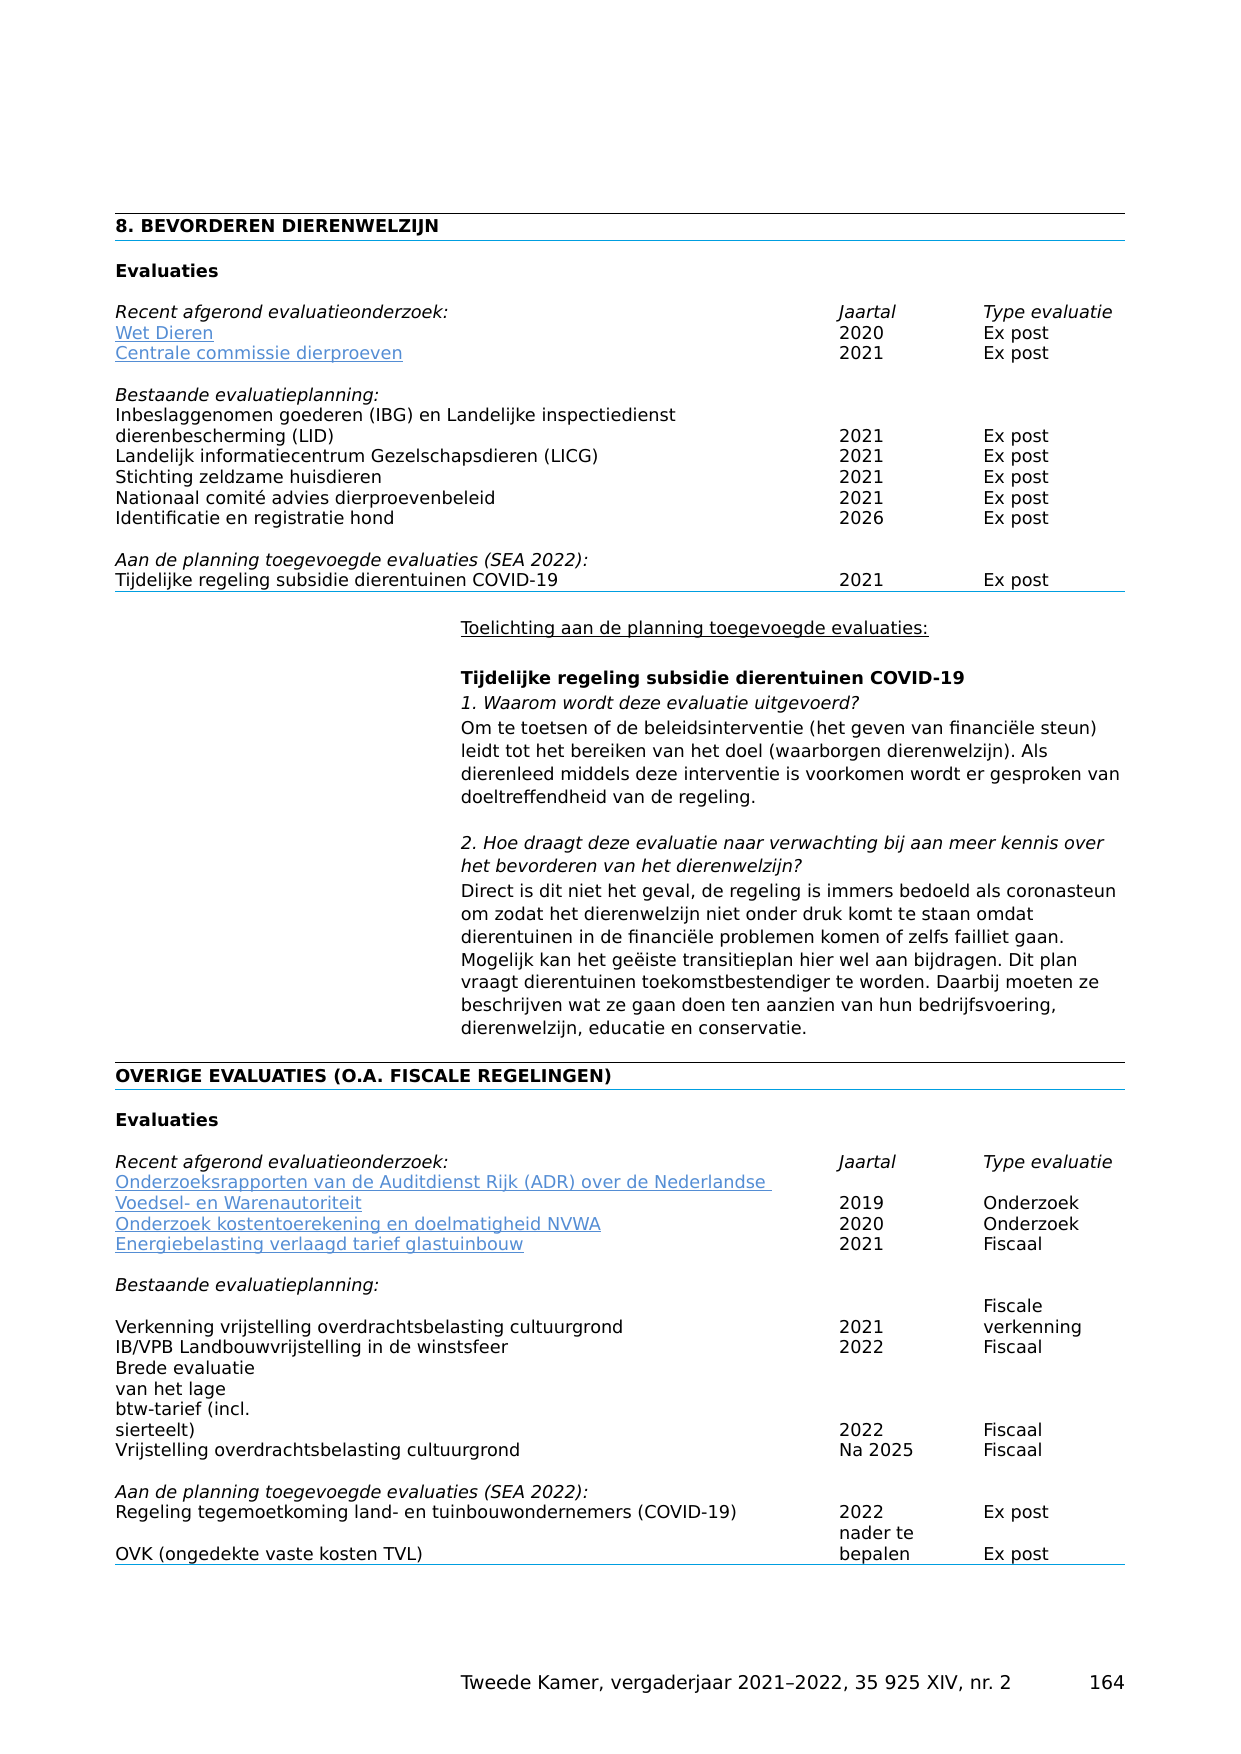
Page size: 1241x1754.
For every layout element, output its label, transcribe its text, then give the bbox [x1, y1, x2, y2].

table_cell [980, 281, 1125, 302]
table_cell [548, 281, 692, 302]
text Tijdelijke regeling subsidie dierentuinen COVID-19 [461, 666, 1125, 689]
table_cell [115, 364, 259, 384]
table_cell 2021 [836, 1234, 980, 1255]
table_cell [692, 281, 836, 302]
table_cell [115, 1255, 259, 1275]
text 1. Waarom wordt deze evaluatie uitgevoerd? [461, 691, 1125, 714]
table_cell Ex post [980, 488, 1125, 508]
table_cell [404, 1255, 548, 1275]
table_cell Recent afgerond evaluatieonderzoek: [115, 302, 836, 323]
table_cell [980, 364, 1125, 384]
table_cell 2021 [836, 1296, 980, 1337]
table_cell Jaartal [836, 302, 980, 323]
table_cell [836, 241, 980, 261]
table_cell [692, 364, 836, 384]
table_cell [404, 1131, 548, 1152]
text 2. Hoe draagt deze evaluatie naar verwachting bij aan meer kennis over het bevorderen van het dierenwelzijn? [461, 831, 1125, 877]
table_cell [259, 1255, 403, 1275]
table_cell Fiscaal [980, 1337, 1125, 1358]
table_cell [404, 241, 548, 261]
table_header OVERIGE EVALUATIES (O.A. FISCALE REGELINGEN) [115, 1063, 1125, 1089]
table_cell Ex post [980, 405, 1125, 446]
table_cell [836, 550, 980, 570]
table_cell [259, 1358, 403, 1440]
table_cell Inbeslaggenomen goederen (IBG) en Landelijke inspectiedienst dierenbescherming (LID) [115, 405, 836, 446]
table_cell Brede evaluatie van het lage btw-tarief (incl. sierteelt) [115, 1358, 259, 1440]
table_cell Type evaluatie [980, 1152, 1125, 1172]
table_cell [836, 385, 980, 405]
table_cell Ex post [980, 1523, 1125, 1564]
table_cell [980, 1255, 1125, 1275]
table_cell [115, 529, 836, 549]
table_cell Ex post [980, 323, 1125, 343]
table_cell Jaartal [836, 1152, 980, 1172]
table_cell [404, 281, 548, 302]
table_cell Landelijk informatiecentrum Gezelschapsdieren (LICG) [115, 446, 836, 467]
table_cell [836, 1255, 980, 1275]
table_cell 2019 [836, 1172, 980, 1213]
table_cell Vrijstelling overdrachtsbelasting cultuurgrond [115, 1440, 836, 1461]
table_cell IB/VPB Landbouwvrijstelling in de winstsfeer [115, 1337, 836, 1358]
table_cell Aan de planning toegevoegde evaluaties (SEA 2022): [115, 550, 836, 570]
table_cell [115, 1131, 259, 1152]
table_cell [836, 1275, 980, 1296]
table_cell [115, 1090, 259, 1110]
table_cell [980, 241, 1125, 261]
table_cell [836, 364, 980, 384]
table_cell [692, 1358, 836, 1440]
table_cell [692, 241, 836, 261]
table_cell Ex post [980, 343, 1125, 364]
table_cell [980, 550, 1125, 570]
table_cell [548, 241, 692, 261]
table_cell Ex post [980, 467, 1125, 488]
table_cell 2022 [836, 1502, 980, 1523]
table_cell Bestaande evaluatieplanning: [115, 1275, 836, 1296]
table_cell Ex post [980, 1502, 1125, 1523]
table_cell OVK (ongedekte vaste kosten TVL) [115, 1523, 836, 1564]
table_cell 2021 [836, 405, 980, 446]
table_cell [404, 1090, 548, 1110]
table_cell [115, 281, 259, 302]
table_cell Ex post [980, 446, 1125, 467]
table_header 8. BEVORDEREN DIERENWELZIJN [115, 214, 1125, 240]
table_cell Fiscaal [980, 1234, 1125, 1255]
table_cell Recent afgerond evaluatieonderzoek: [115, 1152, 836, 1172]
table_cell [259, 1090, 403, 1110]
table_cell Onderzoek [980, 1214, 1125, 1234]
table_cell Identificatie en registratie hond [115, 508, 836, 529]
table_cell [692, 1255, 836, 1275]
table_cell Onderzoeksrapporten van de Auditdienst Rijk (ADR) over de Nederlandse Voedsel- en Warenautoriteit [115, 1172, 836, 1213]
table_cell Ex post [980, 570, 1125, 591]
table_cell 2021 [836, 446, 980, 467]
table_cell 2021 [836, 488, 980, 508]
table_cell Nationaal comité advies dierproevenbeleid [115, 488, 836, 508]
table_cell Evaluaties [115, 261, 1125, 281]
table_cell [259, 364, 403, 384]
table_cell Aan de planning toegevoegde evaluaties (SEA 2022): [115, 1482, 980, 1502]
table_cell [548, 1358, 692, 1440]
table_cell [548, 364, 692, 384]
table_cell [259, 281, 403, 302]
table_cell 2022 [836, 1337, 980, 1358]
table_cell [980, 1131, 1125, 1152]
table_cell Stichting zeldzame huisdieren [115, 467, 836, 488]
table_cell Verkenning vrijstelling overdrachtsbelasting cultuurgrond [115, 1296, 836, 1337]
table_cell [115, 241, 259, 261]
table_cell 2021 [836, 343, 980, 364]
text Toelichting aan de planning toegevoegde evaluaties: [461, 616, 1125, 639]
table_cell 2022 [836, 1358, 980, 1440]
table_cell Energiebelasting verlaagd tarief glastuinbouw [115, 1234, 836, 1255]
table_cell [836, 1090, 980, 1110]
table_cell Fiscale verkenning [980, 1296, 1125, 1337]
table_cell [259, 241, 403, 261]
table_cell 2026 [836, 508, 980, 529]
table_cell [980, 529, 1125, 549]
table_cell Type evaluatie [980, 302, 1125, 323]
table_cell [404, 1358, 548, 1440]
table_cell Ex post [980, 508, 1125, 529]
table_cell Fiscaal [980, 1358, 1125, 1440]
table_cell Centrale commissie dierproeven [115, 343, 836, 364]
table_cell [836, 529, 980, 549]
table_cell Evaluaties [115, 1110, 1125, 1131]
table_cell [115, 1461, 1125, 1482]
table_cell [836, 1131, 980, 1152]
table_cell Wet Dieren [115, 323, 836, 343]
table_cell Na 2025 [836, 1440, 980, 1461]
table_cell Fiscaal [980, 1440, 1125, 1461]
table_cell [259, 1131, 403, 1152]
table_cell Onderzoek kostentoerekening en doelmatigheid NVWA [115, 1214, 836, 1234]
table_cell 2021 [836, 570, 980, 591]
table_cell nader te bepalen [836, 1523, 980, 1564]
table_cell [836, 281, 980, 302]
table_cell [692, 1131, 836, 1152]
table_cell 2021 [836, 467, 980, 488]
table_cell Onderzoek [980, 1172, 1125, 1213]
text Om te toetsen of de beleidsinterventie (het geven van financiële steun) leidt tot het bereiken van het doel (waarborgen dierenwelzijn). Als dierenleed middels deze interventie is voorkomen wordt er gesproken van doeltreffendheid van de regeling. [461, 716, 1125, 808]
table_cell Bestaande evaluatieplanning: [115, 385, 836, 405]
table_cell [980, 1482, 1125, 1502]
text Direct is dit niet het geval, de regeling is immers bedoeld als coronasteun om zodat het dierenwelzijn niet onder druk komt te staan omdat dierentuinen in de financiële problemen komen of zelfs failliet gaan. Mogelijk kan het geëiste transitieplan hier wel aan bijdragen. Dit plan vraagt dierentuinen toekomstbestendiger te worden. Daarbij moeten ze beschrijven wat ze gaan doen ten aanzien van hun bedrijfsvoering, dierenwelzijn, educatie en conservatie. [461, 879, 1125, 1039]
table_cell Regeling tegemoetkoming land- en tuinbouwondernemers (COVID-19) [115, 1502, 836, 1523]
table_cell [548, 1131, 692, 1152]
table_cell [980, 1090, 1125, 1110]
table_cell [548, 1090, 692, 1110]
table_cell [980, 1275, 1125, 1296]
table_cell Tijdelijke regeling subsidie dierentuinen COVID-19 [115, 570, 836, 591]
table_cell [692, 1090, 836, 1110]
table_cell [980, 385, 1125, 405]
table_cell [548, 1255, 692, 1275]
table_cell 2020 [836, 323, 980, 343]
table_cell 2020 [836, 1214, 980, 1234]
table_cell [404, 364, 548, 384]
